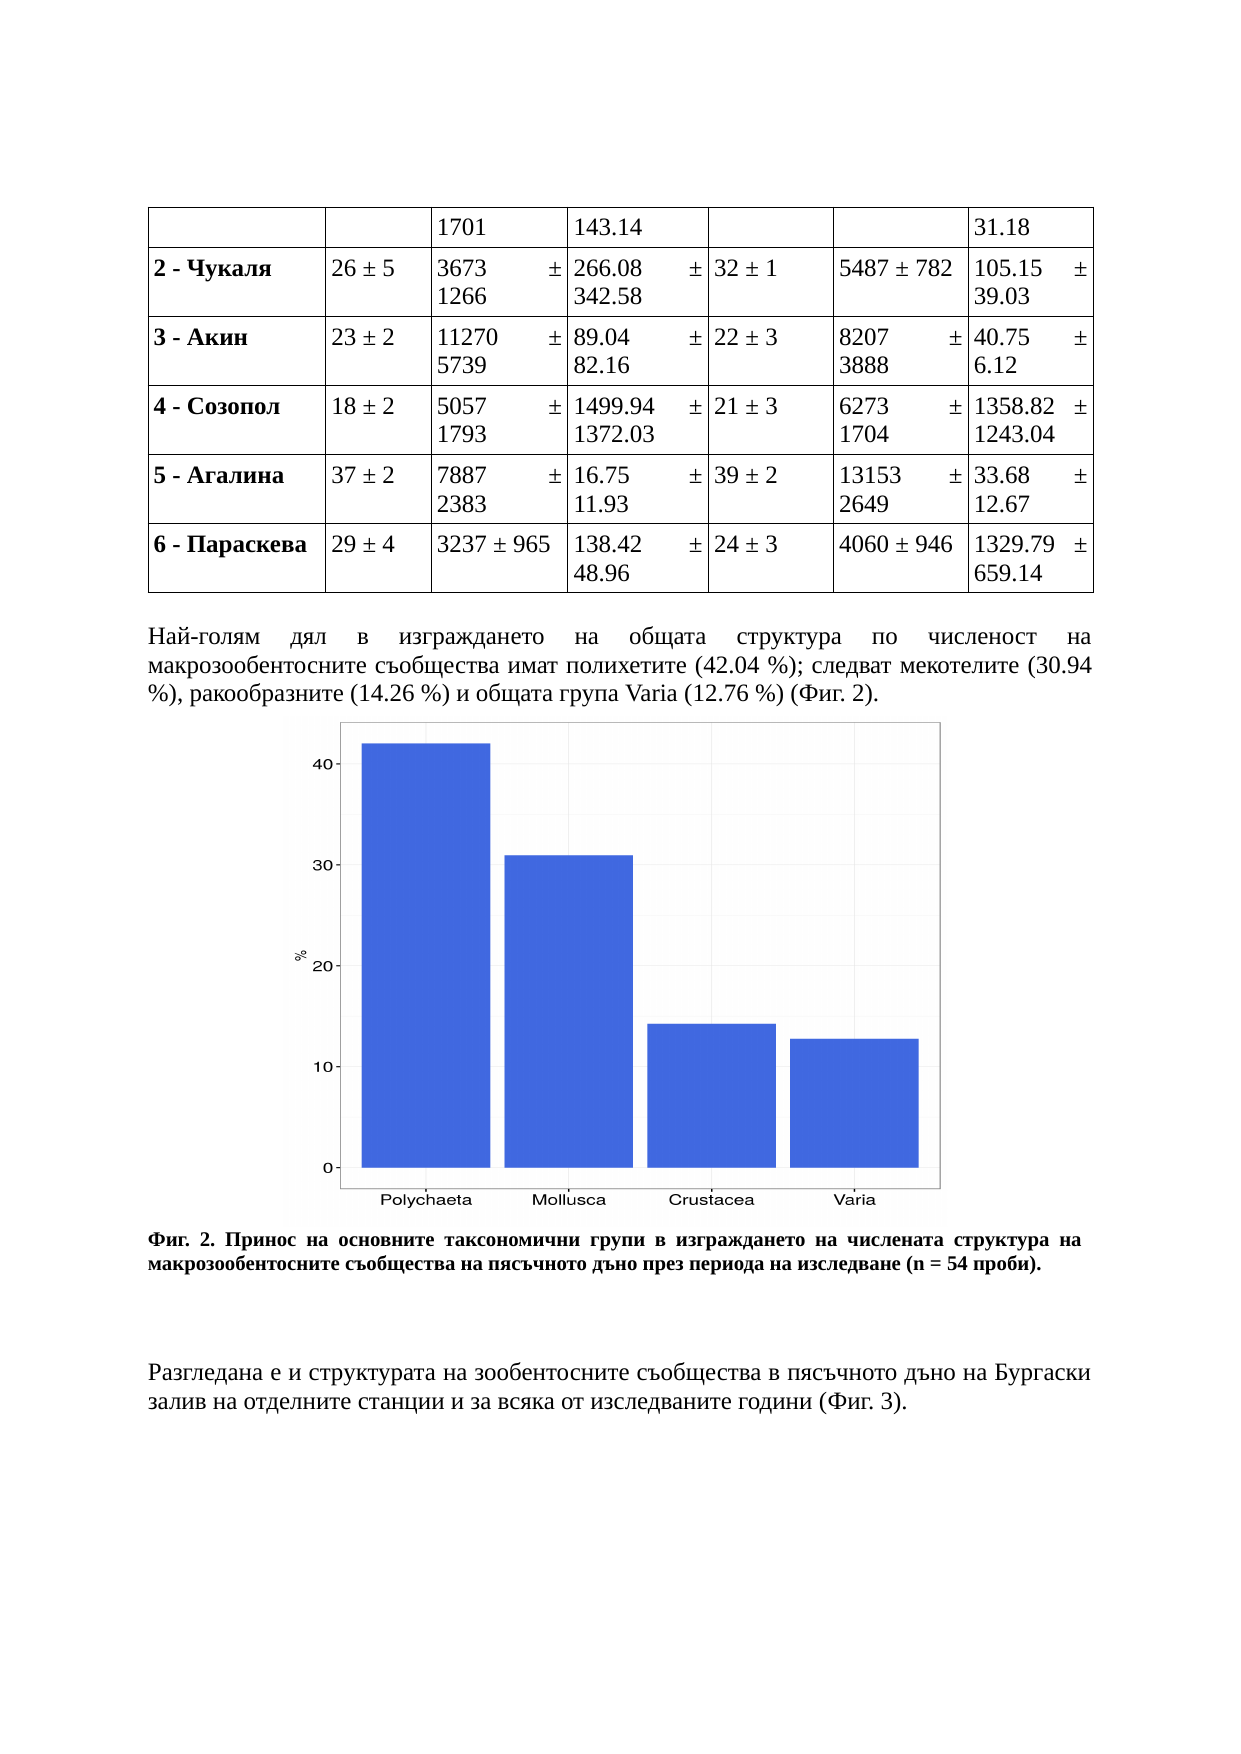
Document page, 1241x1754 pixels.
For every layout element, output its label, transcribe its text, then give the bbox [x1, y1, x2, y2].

table_cell 7887 ± 2383 [432, 455, 567, 523]
table_cell 4060 ± 946 [834, 524, 968, 592]
table_cell 11270 ± 5739 [432, 317, 567, 385]
text Разгледана е и структурата на зообентосните съобщества в пясъчното дъно на Бургаски залив на отделните станции и за всяка от изследваните години (Фиг. 3). [148, 1357, 1093, 1415]
table_cell 3 - Акин [149, 317, 325, 385]
table_cell 1358.82 ± 1243.04 [969, 386, 1093, 454]
table_cell [834, 208, 968, 247]
table_cell 143.14 [568, 208, 708, 247]
table_cell 23 ± 2 [326, 317, 431, 385]
table_cell 31.18 [969, 208, 1093, 247]
table_cell 4 - Созопол [149, 386, 325, 454]
text Най-голям дял в изграждането на общата структура по численост на макрозообентосните съобщества имат полихетите (42.04 %); следват мекотелите (30.94 %), ракообразните (14.26 %) и общата група Varia (12.76 %) (Фиг. 2). [148, 621, 1093, 707]
table_cell 138.42 ± 48.96 [568, 524, 708, 592]
table_cell 6273 ± 1704 [834, 386, 968, 454]
picture [283, 716, 948, 1227]
table_cell 18 ± 2 [326, 386, 431, 454]
table_cell 1329.79 ± 659.14 [969, 524, 1093, 592]
table_cell 33.68 ± 12.67 [969, 455, 1093, 523]
table_cell 37 ± 2 [326, 455, 431, 523]
table_cell 1499.94 ± 1372.03 [568, 386, 708, 454]
table_cell 21 ± 3 [709, 386, 833, 454]
table_cell [149, 208, 325, 247]
table_cell 89.04 ± 82.16 [568, 317, 708, 385]
table_cell 13153 ± 2649 [834, 455, 968, 523]
text Фиг. 2. Принос на основните таксономични групи в изграждането на числената структура на макрозообентосните съобщества на пясъчното дъно през периода на изследване (n = 54 проби). [148, 729, 1083, 1275]
table_cell [326, 208, 431, 247]
table_cell 8207 ± 3888 [834, 317, 968, 385]
table_cell 29 ± 4 [326, 524, 431, 592]
table_cell 5057 ± 1793 [432, 386, 567, 454]
table_cell 5487 ± 782 [834, 248, 968, 316]
table_cell 3237 ± 965 [432, 524, 567, 592]
table_cell 24 ± 3 [709, 524, 833, 592]
table_cell 39 ± 2 [709, 455, 833, 523]
table_cell 40.75 ± 6.12 [969, 317, 1093, 385]
table_cell 16.75 ± 11.93 [568, 455, 708, 523]
table_cell 26 ± 5 [326, 248, 431, 316]
table_cell 22 ± 3 [709, 317, 833, 385]
table_cell 105.15 ± 39.03 [969, 248, 1093, 316]
table_cell 6 - Параскева [149, 524, 325, 592]
table_cell 5 - Агалина [149, 455, 325, 523]
table_cell [709, 208, 833, 247]
table_cell 32 ± 1 [709, 248, 833, 316]
table_cell 2 - Чукаля [149, 248, 325, 316]
table_cell 1701 [432, 208, 567, 247]
table_cell 266.08 ± 342.58 [568, 248, 708, 316]
table_cell 3673 ± 1266 [432, 248, 567, 316]
